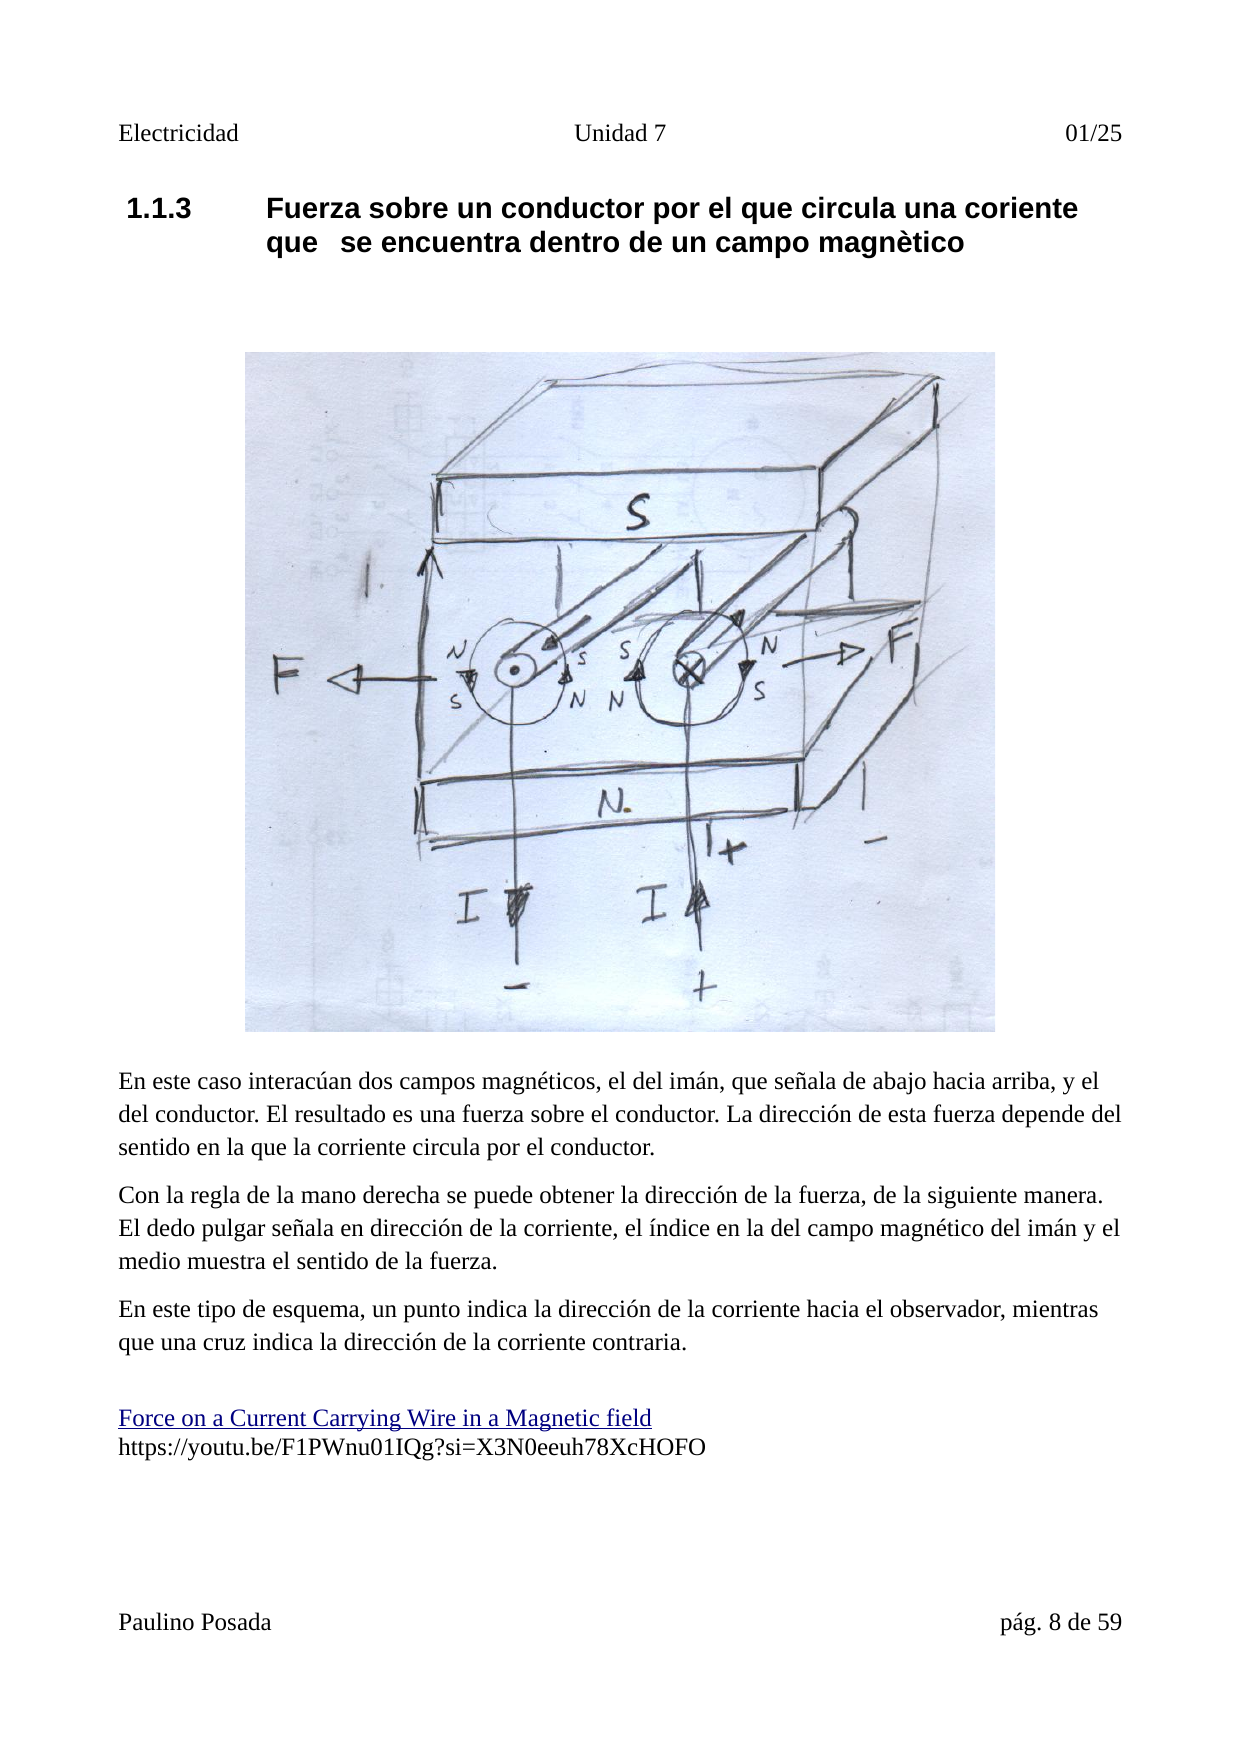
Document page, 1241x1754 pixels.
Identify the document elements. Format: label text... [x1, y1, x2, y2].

picture [245, 352, 995, 1032]
text En este caso interacúan dos campos magnéticos, el del imán, que señala de abajo hacia arriba, y el del conductor. El resultado es una fuerza sobre el conductor. La dirección de esta fuerza depende del sentido en la que la corriente circula por el conductor. [118, 1066, 1122, 1161]
text https://youtu.be/F1PWnu01IQg?si=X3N0eeuh78XcHOFO [118, 1432, 1122, 1461]
text Con la regla de la mano derecha se puede obtener la dirección de la fuerza, de la siguiente manera. El dedo pulgar señala en dirección de la corriente, el índice en la del campo magnético del imán y el medio muestra el sentido de la fuerza. [118, 1180, 1122, 1275]
text En este tipo de esquema, un punto indica la dirección de la corriente hacia el observador, mientras que una cruz indica la dirección de la corriente contraria. [118, 1294, 1122, 1355]
subtitle Fuerza sobre un conductor por el que circula una coriente que se encuentra dentro de un campo magnètico [118, 191, 1122, 292]
text Force on a Current Carrying Wire in a Magnetic field [118, 1403, 1122, 1432]
